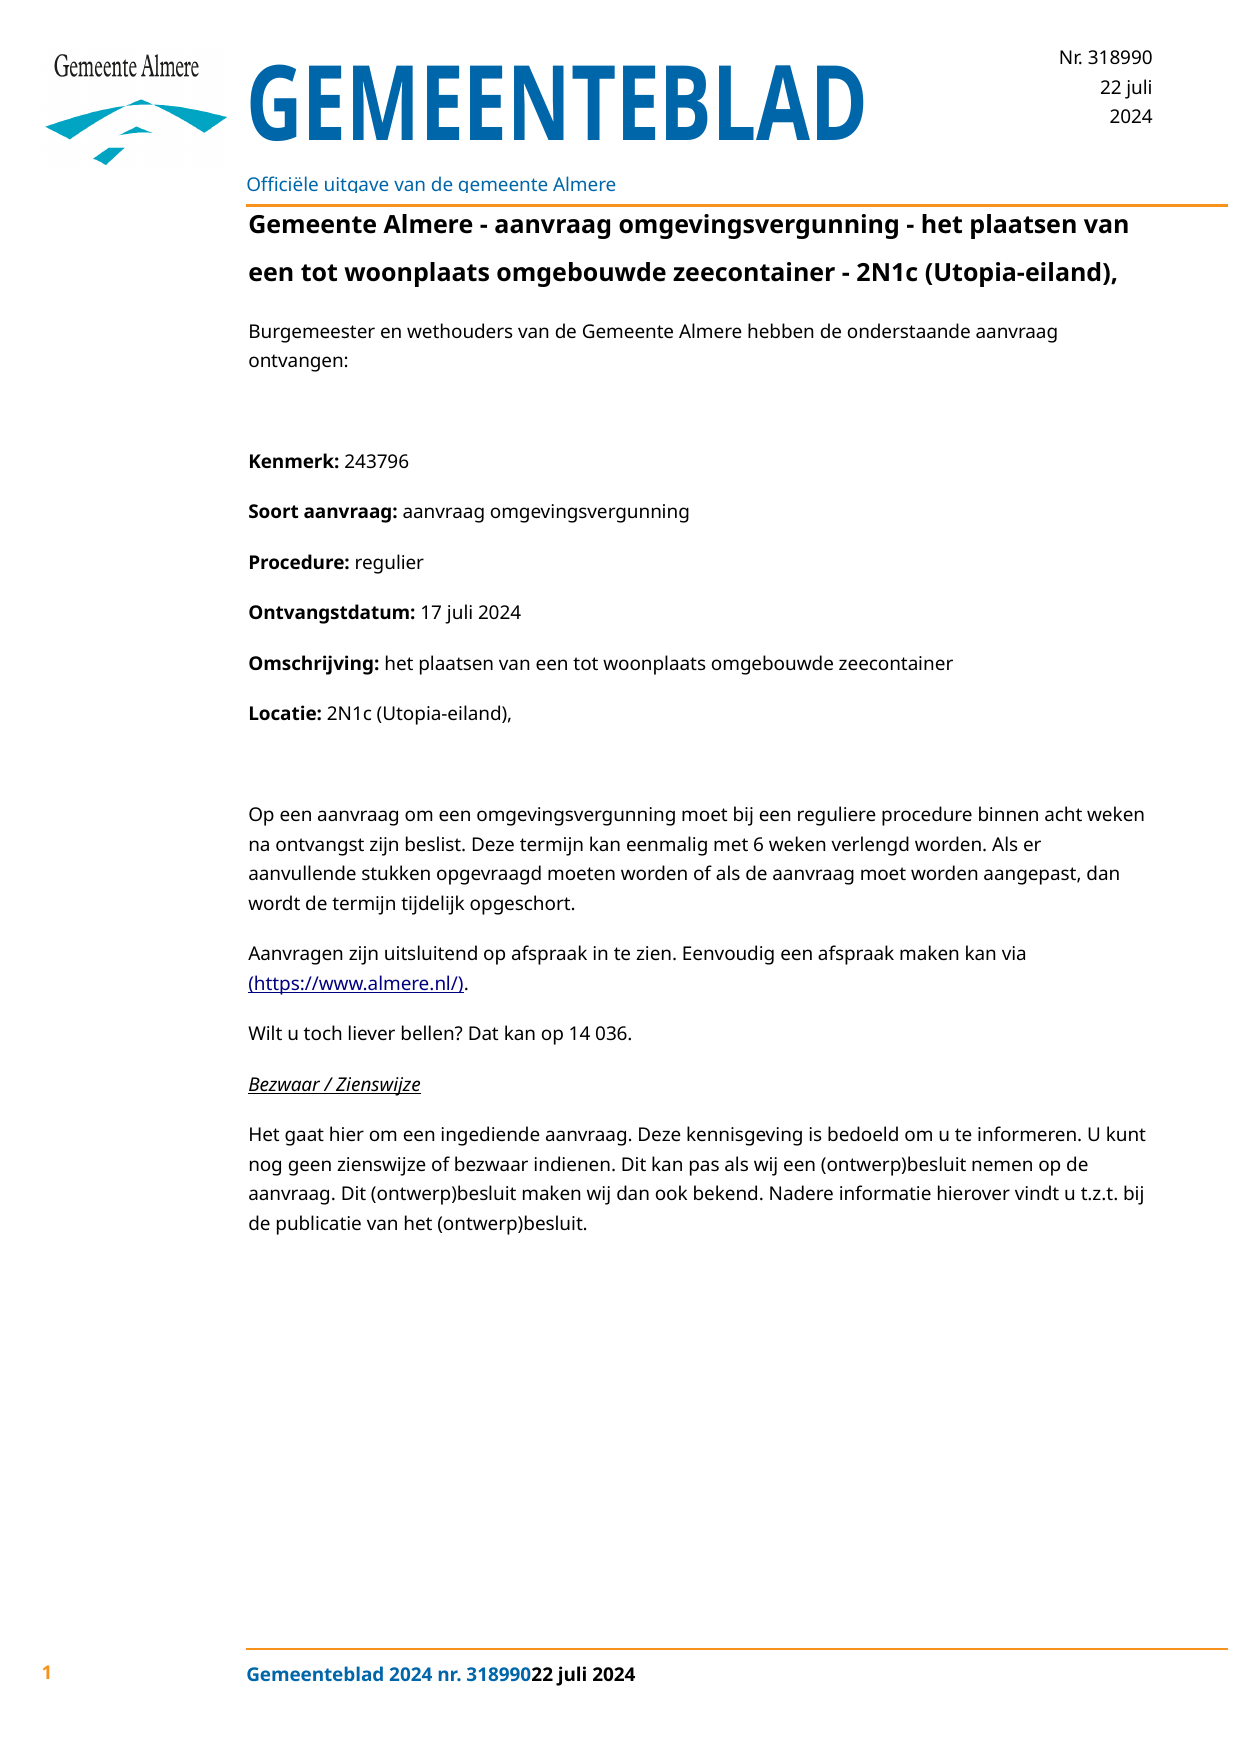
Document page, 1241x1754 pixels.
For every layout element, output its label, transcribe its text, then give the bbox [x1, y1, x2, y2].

text Procedure: regulier [248, 549, 1152, 575]
text Locatie: 2N1c (Utopia-eiland), [248, 700, 1152, 726]
text Wilt u toch liever bellen? Dat kan op 14 036. [248, 1020, 1152, 1046]
picture [41, 47, 231, 172]
text Op een aanvraag om een omgevingsvergunning moet bij een reguliere procedure binnen acht weken na ontvangst zijn beslist. Deze termijn kan eenmalig met 6 weken verlengd worden. Als er aanvullende stukken opgevraagd moeten worden of als de aanvraag moet worden aangepast, dan wordt de termijn tijdelijk opgeschort. [248, 801, 1152, 916]
text Kenmerk: 243796 [248, 448, 1152, 474]
text Burgemeester en wethouders van de Gemeente Almere hebben de onderstaande aanvraag ontvangen: [248, 318, 1152, 373]
text Aanvragen zijn uitsluitend op afspraak in te zien. Eenvoudig een afspraak maken kan via (https://www.almere.nl/). [248, 940, 1152, 996]
text Het gaat hier om een ingediende aanvraag. Deze kennisgeving is bedoeld om u te informeren. U kunt nog geen zienswijze of bezwaar indienen. Dit kan pas als wij een (ontwerp)besluit nemen op de aanvraag. Dit (ontwerp)besluit maken wij dan ook bekend. Nadere informatie hierover vindt u t.z.t. bij de publicatie van het (ontwerp)besluit. [248, 1121, 1152, 1236]
text Ontvangstdatum: 17 juli 2024 [248, 599, 1152, 625]
text Gemeente Almere - aanvraag omgevingsvergunning - het plaatsen van een tot woonplaats omgebouwde zeecontainer - 2N1c (Utopia-eiland), [248, 207, 1152, 288]
text Soort aanvraag: aanvraag omgevingsvergunning [248, 499, 1152, 524]
text Omschrijving: het plaatsen van een tot woonplaats omgebouwde zeecontainer [248, 650, 1152, 676]
text Bezwaar / Zienswijze [248, 1071, 1152, 1097]
